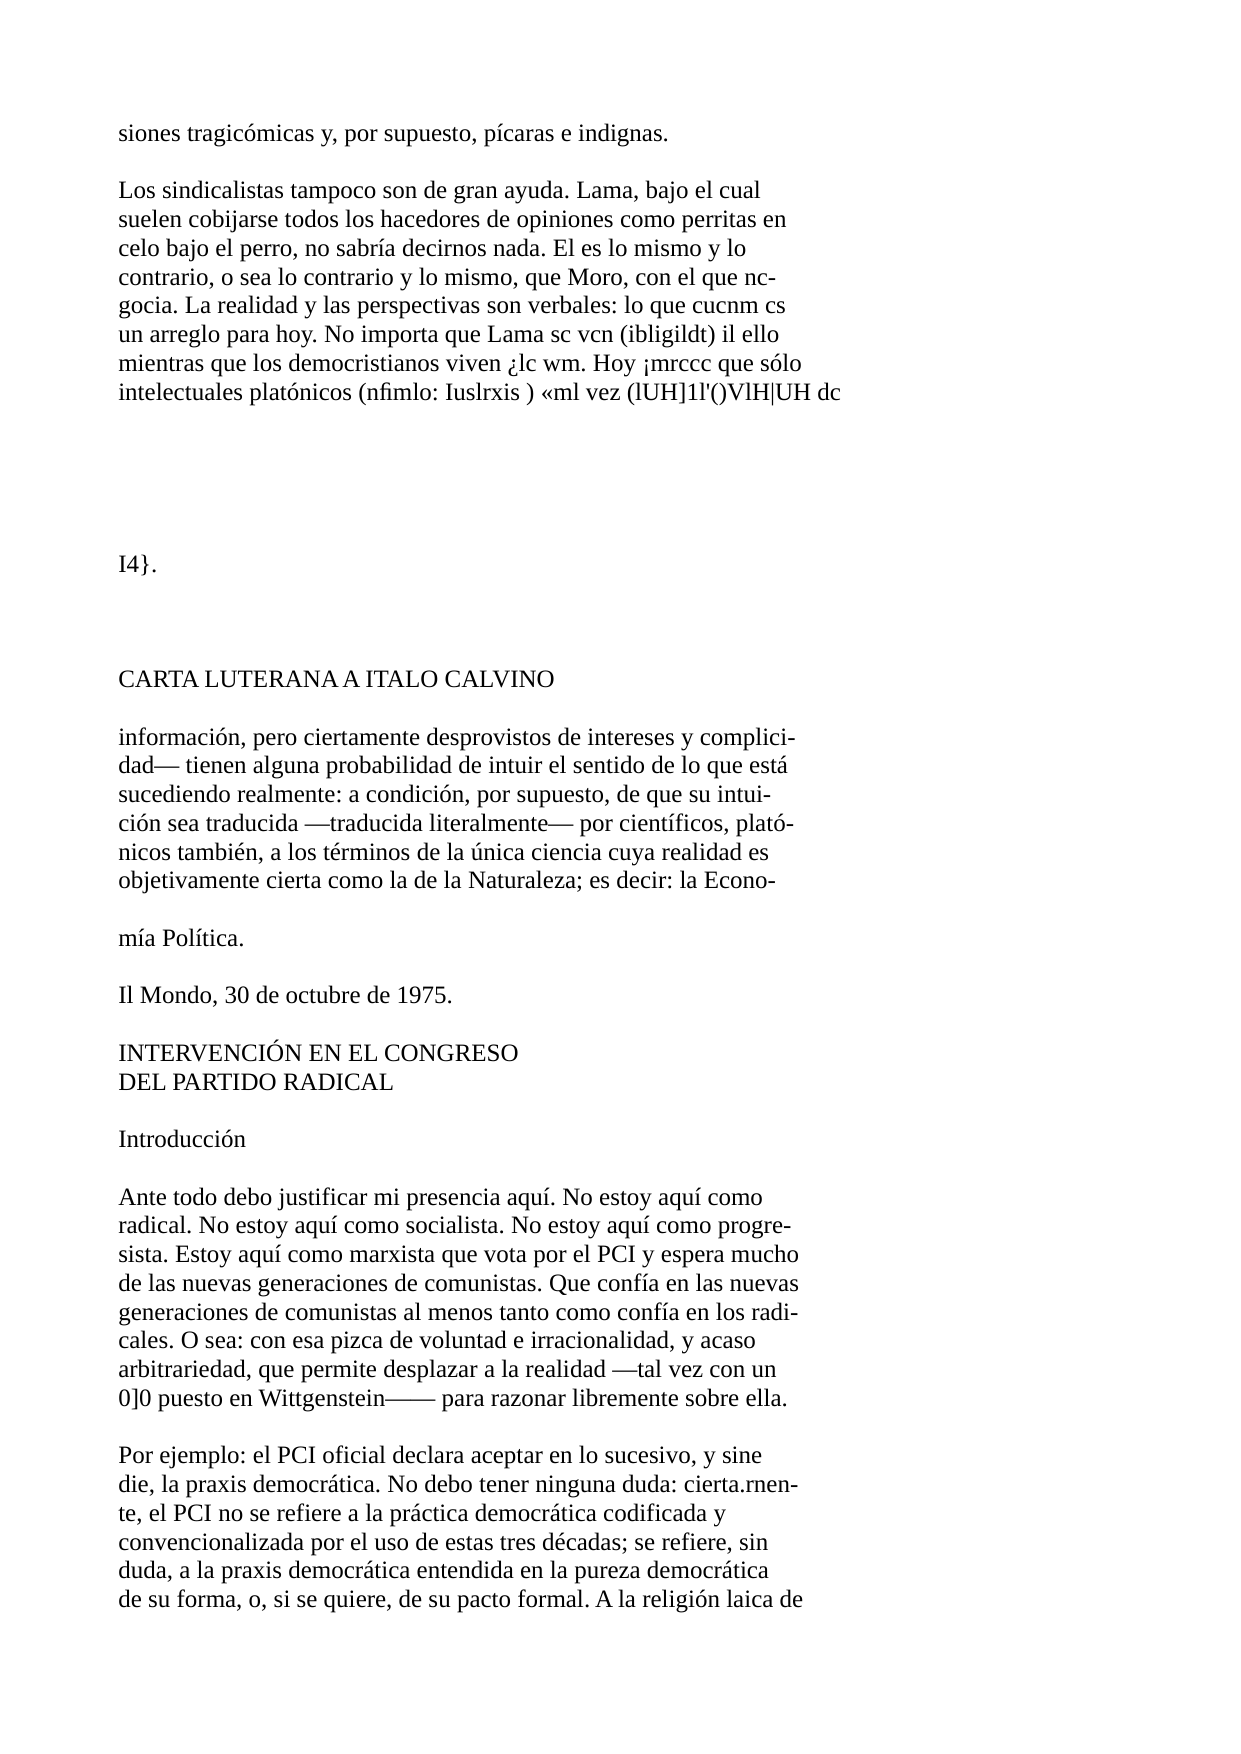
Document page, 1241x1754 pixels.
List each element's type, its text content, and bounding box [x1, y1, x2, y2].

text siones tragicómicas y, por supuesto, pícaras e indignas. [118, 118, 1122, 147]
text nicos también, a los términos de la única ciencia cuya realidad es [118, 837, 1122, 866]
text generaciones de comunistas al menos tanto como confía en los radi- [118, 1297, 1122, 1326]
text cales. O sea: con esa pizca de voluntad e irracionalidad, y acaso [118, 1326, 1122, 1354]
text suelen cobijarse todos los hacedores de opiniones como perritas en [118, 204, 1122, 233]
text die, la praxis democrática. No debo tener ninguna duda: cierta.rnen- [118, 1469, 1122, 1498]
text INTERVENCIÓN EN EL CONGRESO [118, 1038, 1122, 1067]
text Il Mondo, 30 de octubre de 1975. [118, 981, 1122, 1009]
text información, pero ciertamente desprovistos de intereses y complici- [118, 722, 1122, 751]
text mía Política. [118, 923, 1122, 952]
text mientras que los democristianos viven ¿lc wm. Hoy ¡mrccc que sólo [118, 348, 1122, 377]
text Ante todo debo justificar mi presencia aquí. No estoy aquí como [118, 1182, 1122, 1211]
text te, el PCI no se refiere a la práctica democrática codificada y [118, 1498, 1122, 1527]
text 0]0 puesto en Wittgenstein—— para razonar libremente sobre ella. [118, 1383, 1122, 1412]
text DEL PARTIDO RADICAL [118, 1067, 1122, 1096]
text I4}. [118, 549, 1122, 578]
text Los sindicalistas tampoco son de gran ayuda. Lama, bajo el cual [118, 176, 1122, 204]
text arbitrariedad, que permite desplazar a la realidad —tal vez con un [118, 1354, 1122, 1383]
text radical. No estoy aquí como socialista. No estoy aquí como progre- [118, 1211, 1122, 1239]
text un arreglo para hoy. No importa que Lama sc vcn (ibligildt) il ello [118, 319, 1122, 348]
text ción sea traducida —traducida literalmente— por científicos, plató- [118, 808, 1122, 837]
text duda, a la praxis democrática entendida en la pureza democrática [118, 1556, 1122, 1584]
text Por ejemplo: el PCI oficial declara aceptar en lo sucesivo, y sine [118, 1441, 1122, 1469]
text sucediendo realmente: a condición, por supuesto, de que su intui- [118, 779, 1122, 808]
text CARTA LUTERANA A ITALO CALVINO [118, 664, 1122, 693]
text celo bajo el perro, no sabría decirnos nada. El es lo mismo y lo [118, 233, 1122, 262]
text objetivamente cierta como la de la Naturaleza; es decir: la Econo- [118, 866, 1122, 894]
text de las nuevas generaciones de comunistas. Que confía en las nuevas [118, 1268, 1122, 1297]
text intelectuales platónicos (nﬁmlo: Iuslrxis ) «ml vez (lUH]1l'()VlH|UH dc [118, 377, 1122, 406]
text gocia. La realidad y las perspectivas son verbales: lo que cucnm cs [118, 291, 1122, 319]
text convencionalizada por el uso de estas tres décadas; se refiere, sin [118, 1527, 1122, 1556]
text sista. Estoy aquí como marxista que vota por el PCI y espera mucho [118, 1239, 1122, 1268]
text Introducción [118, 1124, 1122, 1153]
text de su forma, o, si se quiere, de su pacto formal. A la religión laica de [118, 1584, 1122, 1613]
text dad— tienen alguna probabilidad de intuir el sentido de lo que está [118, 751, 1122, 779]
text contrario, o sea lo contrario y lo mismo, que Moro, con el que nc- [118, 262, 1122, 291]
